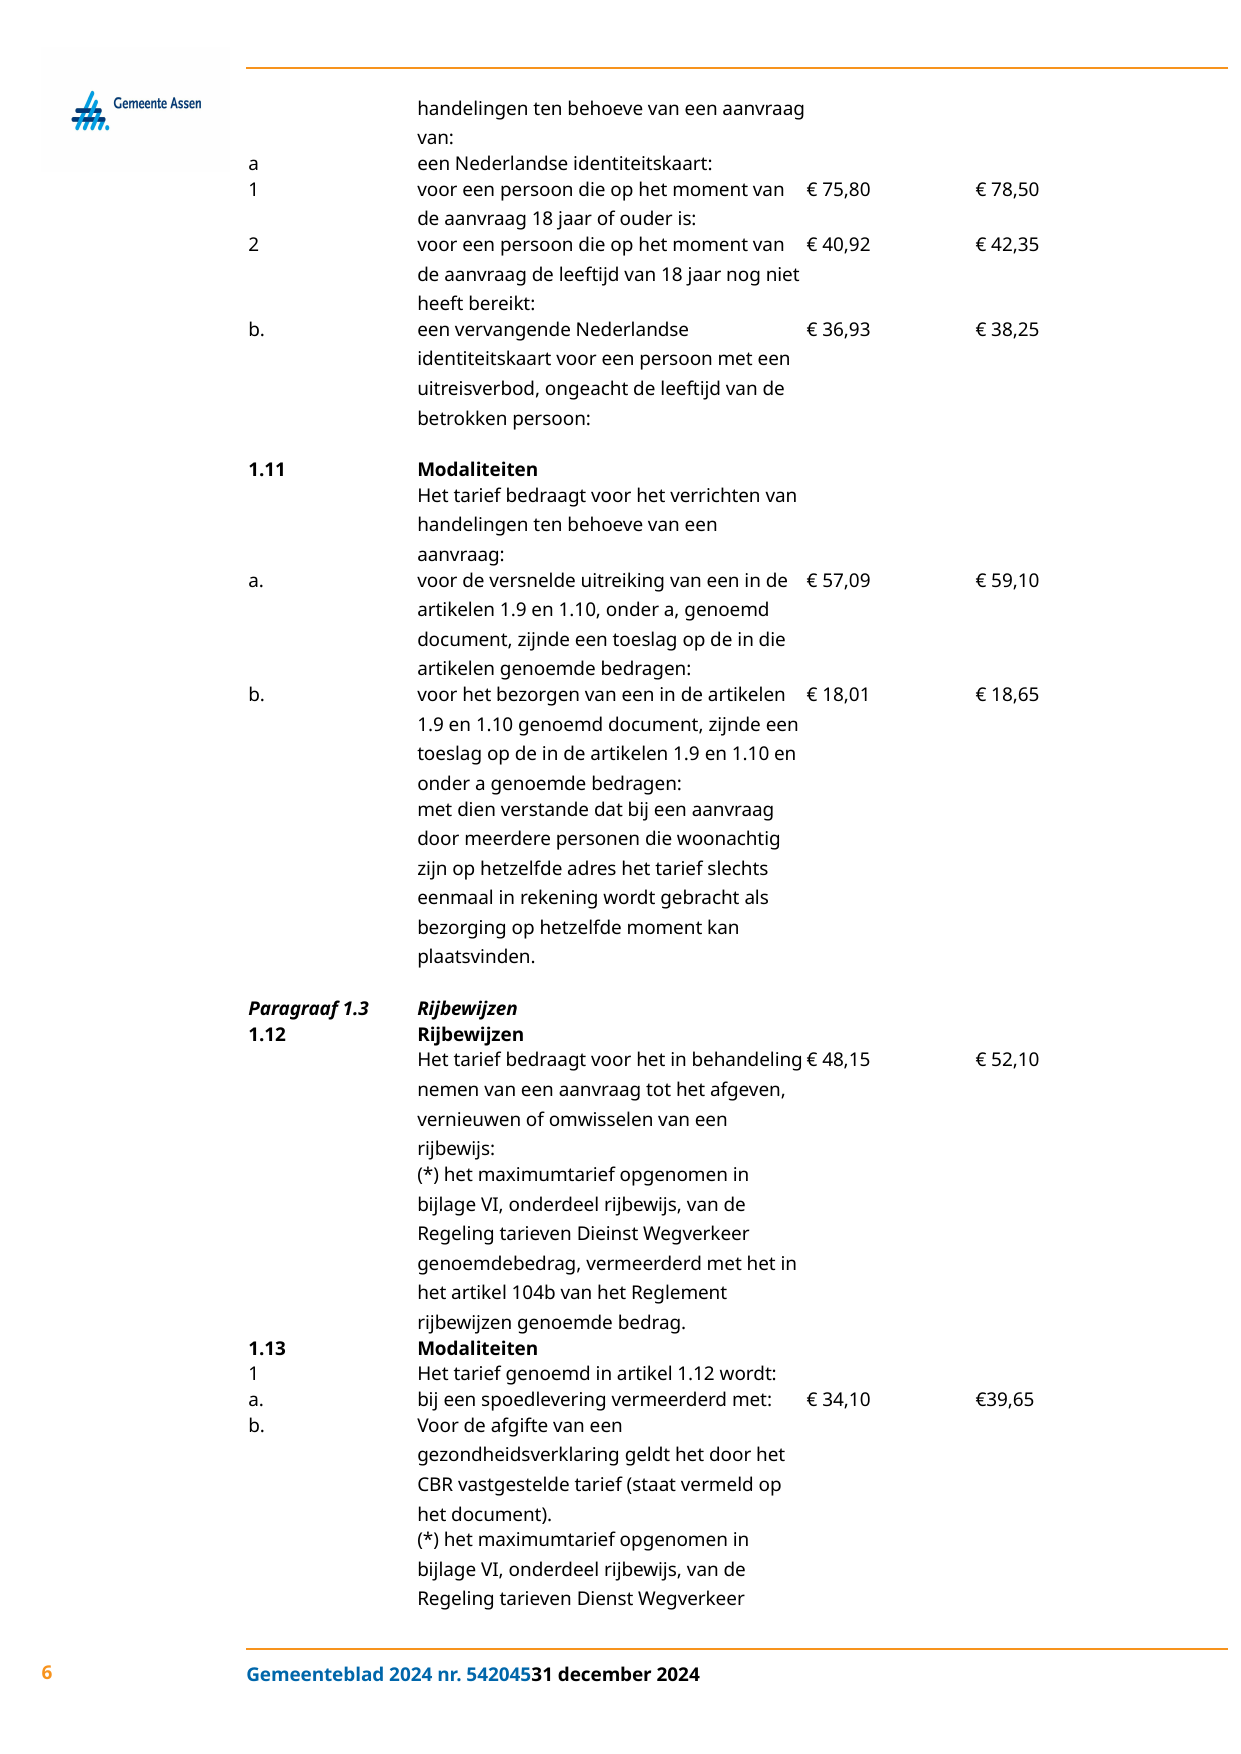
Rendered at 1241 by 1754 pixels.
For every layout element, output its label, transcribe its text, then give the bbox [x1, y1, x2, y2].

table_cell [975, 1526, 1152, 1611]
table_cell [248, 95, 417, 150]
table_cell [975, 1021, 1152, 1047]
table_cell a. [248, 1386, 417, 1412]
table_cell Voor de afgifte van een gezondheidsverklaring geldt het door het CBR vastgestelde tarief (staat vermeld op het document). [417, 1412, 806, 1526]
table_cell 2 [248, 231, 417, 316]
table_cell [975, 456, 1152, 482]
table_cell € 40,92 [806, 231, 975, 316]
table_cell een vervangende Nederlandse identiteitskaart voor een persoon met een uitreisverbod, ongeacht de leeftijd van de betrokken persoon: [417, 316, 806, 431]
table_cell met dien verstande dat bij een aanvraag door meerdere personen die woonachtig zijn op hetzelfde adres het tarief slechts eenmaal in rekening wordt gebracht als bezorging op hetzelfde moment kan plaatsvinden. [417, 796, 806, 969]
table_cell [806, 1526, 975, 1611]
table_cell Modaliteiten [417, 1335, 806, 1361]
table_cell [806, 95, 975, 150]
table_cell [975, 995, 1152, 1021]
table_cell 1.12 [248, 1021, 417, 1047]
picture [41, 47, 231, 172]
table_cell b. [248, 681, 417, 796]
table_cell [806, 482, 975, 567]
table_cell [975, 796, 1152, 969]
table_cell b. [248, 1412, 417, 1526]
table_cell [806, 995, 975, 1021]
table_cell 1 [248, 1361, 417, 1386]
table_cell Modaliteiten [417, 456, 806, 482]
table_cell € 18,65 [975, 681, 1152, 796]
table_cell [806, 1161, 975, 1335]
table_cell [806, 1335, 975, 1361]
table_cell [806, 796, 975, 969]
table_cell [248, 431, 417, 456]
table_cell € 52,10 [975, 1047, 1152, 1161]
table_cell [975, 95, 1152, 150]
table_cell [975, 482, 1152, 567]
table_cell € 18,01 [806, 681, 975, 796]
table_cell € 36,93 [806, 316, 975, 431]
table_cell a. [248, 567, 417, 681]
table_cell [806, 970, 975, 995]
table_cell een Nederlandse identiteitskaart: [417, 150, 806, 176]
table_cell bij een spoedlevering vermeerderd met: [417, 1386, 806, 1412]
table_cell [806, 1021, 975, 1047]
table_cell [975, 970, 1152, 995]
table_cell 1 [248, 176, 417, 231]
table_cell 1.13 [248, 1335, 417, 1361]
table_cell € 59,10 [975, 567, 1152, 681]
table_cell handelingen ten behoeve van een aanvraag van: [417, 95, 806, 150]
table_cell [248, 1161, 417, 1335]
table_cell Het tarief bedraagt voor het verrichten van handelingen ten behoeve van een aanvraag: [417, 482, 806, 567]
table_cell voor het bezorgen van een in de artikelen 1.9 en 1.10 genoemd document, zijnde een toeslag op de in de artikelen 1.9 en 1.10 en onder a genoemde bedragen: [417, 681, 806, 796]
table_cell [806, 456, 975, 482]
table_cell [248, 970, 417, 995]
table_cell [975, 1361, 1152, 1386]
table_cell [806, 1361, 975, 1386]
table_cell [417, 970, 806, 995]
table_cell € 38,25 [975, 316, 1152, 431]
table_cell 1.11 [248, 456, 417, 482]
table_cell [975, 1161, 1152, 1335]
table_cell [806, 1412, 975, 1526]
table_cell Rijbewijzen [417, 995, 806, 1021]
table_cell [417, 431, 806, 456]
table_cell [248, 796, 417, 969]
table_cell voor de versnelde uitreiking van een in de artikelen 1.9 en 1.10, onder a, genoemd document, zijnde een toeslag op de in die artikelen genoemde bedragen: [417, 567, 806, 681]
table_cell [248, 1047, 417, 1161]
table_cell [975, 1412, 1152, 1526]
table_cell € 78,50 [975, 176, 1152, 231]
table_cell a [248, 150, 417, 176]
table_cell Het tarief bedraagt voor het in behandeling nemen van een aanvraag tot het afgeven, vernieuwen of omwisselen van een rijbewijs: [417, 1047, 806, 1161]
table_cell (*) het maximumtarief opgenomen in bijlage VI, onderdeel rijbewijs, van de Regeling tarieven Dieinst Wegverkeer genoemdebedrag, vermeerderd met het in het artikel 104b van het Reglement rijbewijzen genoemde bedrag. [417, 1161, 806, 1335]
table_cell € 34,10 [806, 1386, 975, 1412]
table_cell [975, 1335, 1152, 1361]
table_cell [806, 431, 975, 456]
table_cell [975, 431, 1152, 456]
table_cell voor een persoon die op het moment van de aanvraag 18 jaar of ouder is: [417, 176, 806, 231]
table_cell Het tarief genoemd in artikel 1.12 wordt: [417, 1361, 806, 1386]
table_cell € 75,80 [806, 176, 975, 231]
table_cell (*) het maximumtarief opgenomen in bijlage VI, onderdeel rijbewijs, van de Regeling tarieven Dienst Wegverkeer [417, 1526, 806, 1611]
table_cell voor een persoon die op het moment van de aanvraag de leeftijd van 18 jaar nog niet heeft bereikt: [417, 231, 806, 316]
table_cell Rijbewijzen [417, 1021, 806, 1047]
table_cell €39,65 [975, 1386, 1152, 1412]
table_cell [806, 150, 975, 176]
table_cell € 42,35 [975, 231, 1152, 316]
table_cell € 48,15 [806, 1047, 975, 1161]
table_cell Paragraaf 1.3 [248, 995, 417, 1021]
table_cell [248, 482, 417, 567]
table_cell € 57,09 [806, 567, 975, 681]
table_cell b. [248, 316, 417, 431]
table_cell [248, 1526, 417, 1611]
table_cell [975, 150, 1152, 176]
